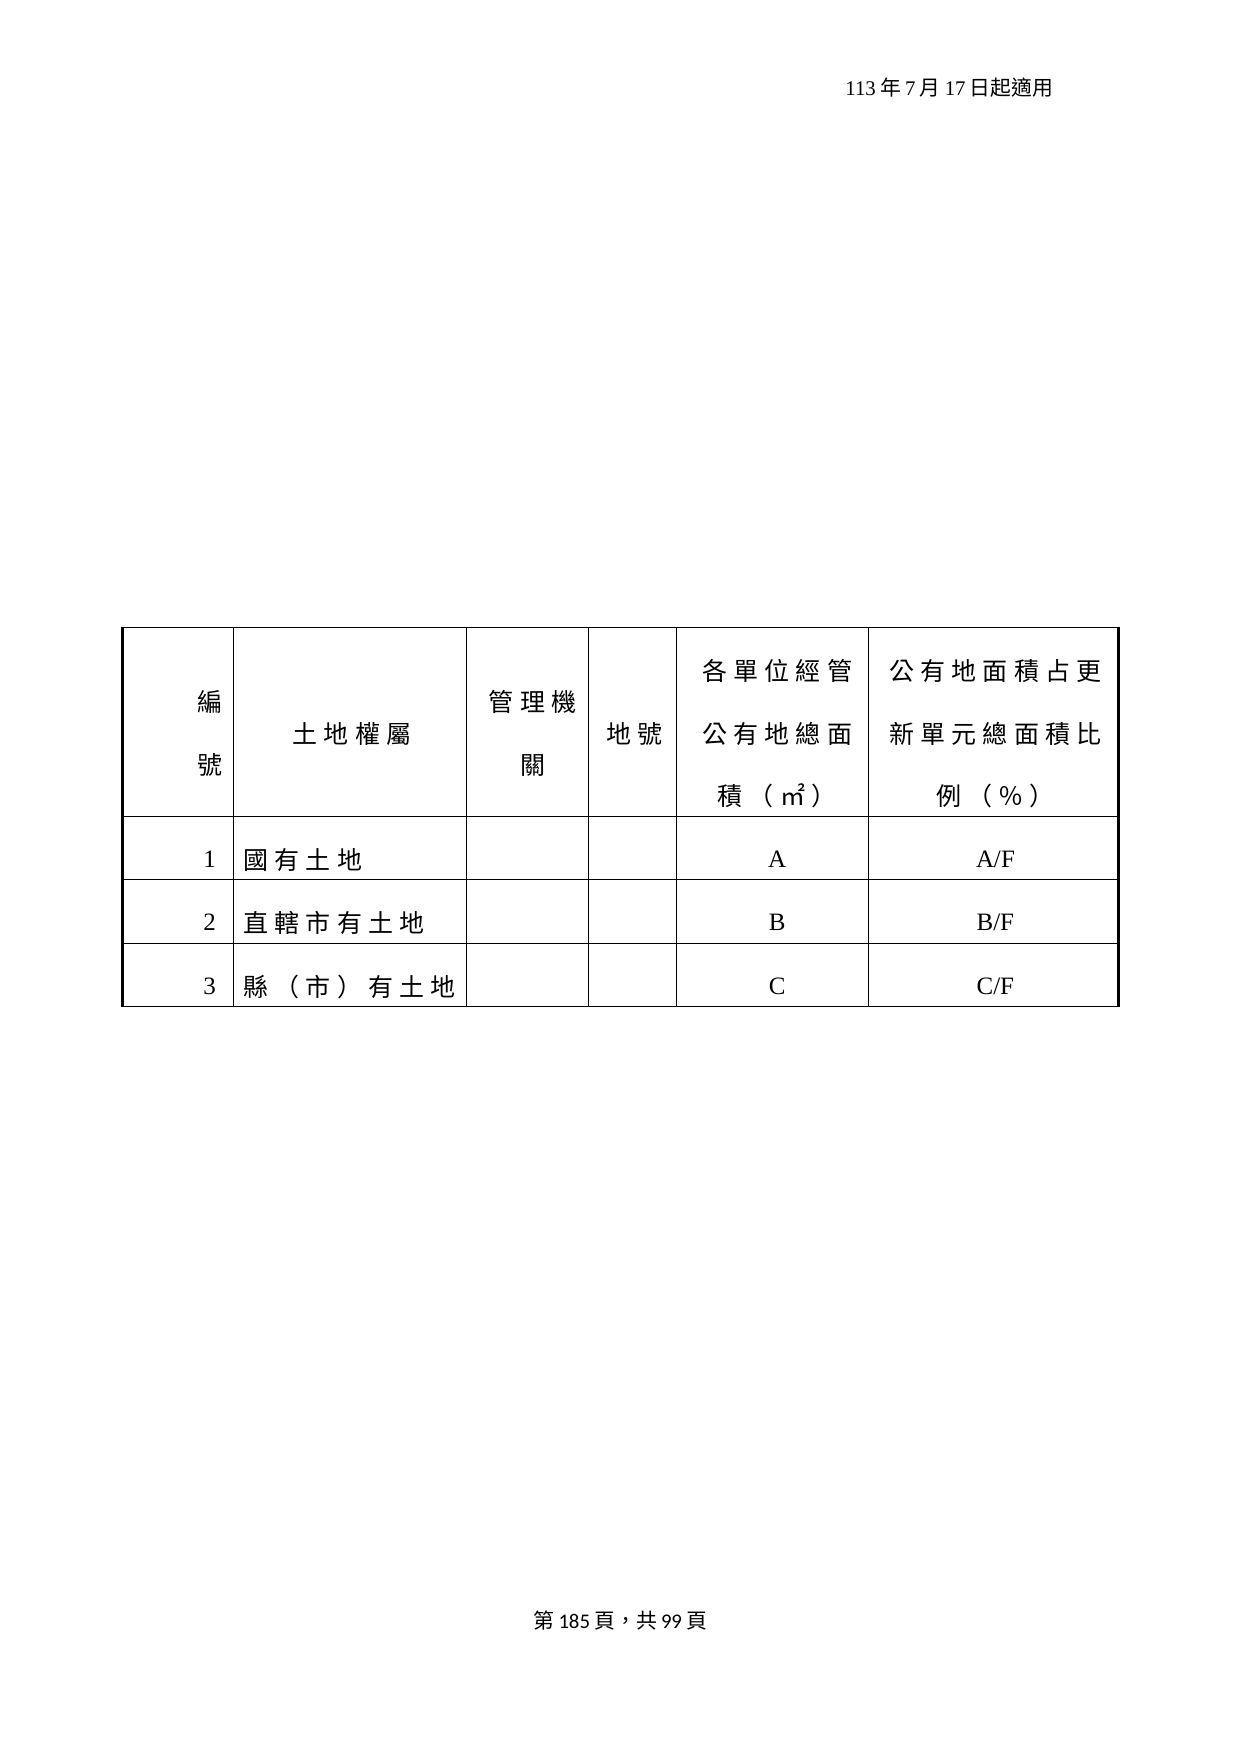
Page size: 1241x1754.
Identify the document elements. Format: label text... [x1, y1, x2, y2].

table_cell 公有地面積占更新單元總面積比例（％） [869, 628, 1117, 816]
table_cell B/F [869, 880, 1117, 943]
table_cell C [677, 944, 868, 1006]
table_cell 編號 [124, 628, 233, 816]
table_cell 地號 [589, 628, 676, 816]
table_cell [589, 817, 676, 879]
table_cell [589, 944, 676, 1006]
table_cell 管理機關 [467, 628, 588, 816]
table_cell A [677, 817, 868, 879]
table_cell 3 [124, 944, 233, 1006]
table_cell [589, 880, 676, 943]
table_cell A/F [869, 817, 1117, 879]
table_cell 直轄市有土地 [234, 880, 466, 943]
table_cell 縣（市）有土地 [234, 944, 466, 1006]
table_cell [467, 944, 588, 1006]
table_cell 2 [124, 880, 233, 943]
table_cell 1 [124, 817, 233, 879]
table_cell C/F [869, 944, 1117, 1006]
table_cell 土地權屬 [234, 628, 466, 816]
table_cell 國有土地 [234, 817, 466, 879]
table_cell 各單位經管公有地總面積（㎡） [677, 628, 868, 816]
table_cell [467, 817, 588, 879]
table_cell B [677, 880, 868, 943]
table_cell [467, 880, 588, 943]
